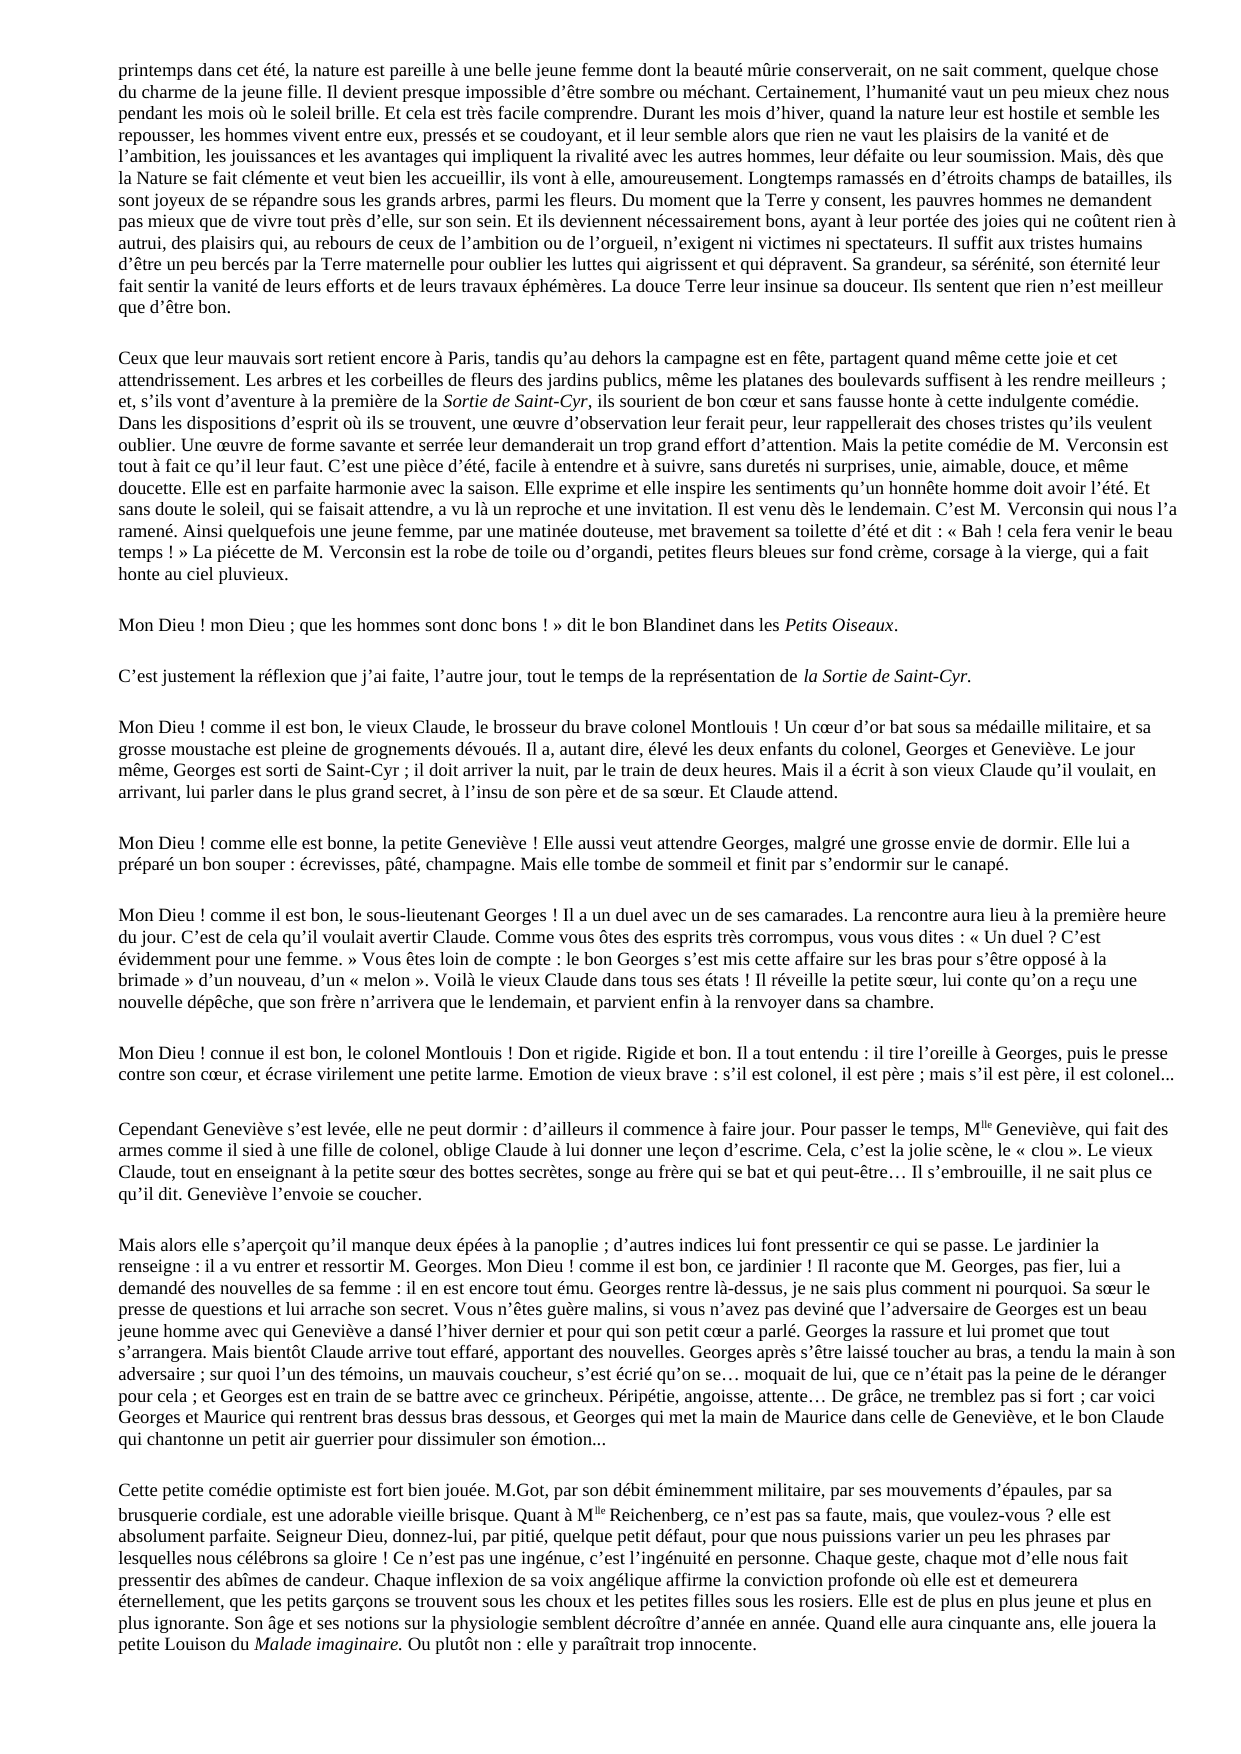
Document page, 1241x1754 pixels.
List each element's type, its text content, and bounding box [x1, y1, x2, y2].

text Mon Dieu ! comme il est bon, le vieux Claude, le brosseur du brave colonel Montlouis ! Un cœur d’or bat sous sa médaille militaire, et sa grosse moustache est pleine de grognements dévoués. Il a, autant dire, élevé les deux enfants du colonel, Georges et Geneviève. Le jour même, Georges est sorti de Saint-Cyr ; il doit arriver la nuit, par le train de deux heures. Mais il a écrit à son vieux Claude qu’il voulait, en arrivant, lui parler dans le plus grand secret, à l’insu de son père et de sa sœur. Et Claude attend. [118, 716, 1181, 802]
text Mon Dieu ! comme elle est bonne, la petite Geneviève ! Elle aussi veut attendre Georges, malgré une grosse envie de dormir. Elle lui a préparé un bon souper : écrevisses, pâté, champagne. Mais elle tombe de sommeil et finit par s’endormir sur le canapé. [118, 832, 1181, 875]
text C’est justement la réflexion que j’ai faite, l’autre jour, tout le temps de la représentation de la Sortie de Saint-Cyr. [118, 665, 1181, 687]
text Mon Dieu ! comme il est bon, le sous-lieutenant Georges ! Il a un duel avec un de ses camarades. La rencontre aura lieu à la première heure du jour. C’est de cela qu’il voulait avertir Claude. Comme vous ôtes des esprits très corrompus, vous vous dites : « Un duel ? C’est évidemment pour une femme. » Vous êtes loin de compte : le bon Georges s’est mis cette affaire sur les bras pour s’être opposé à la brimade » d’un nouveau, d’un « melon ». Voilà le vieux Claude dans tous ses états ! Il réveille la petite sœur, lui conte qu’on a reçu une nouvelle dépêche, que son frère n’arrivera que le lendemain, et parvient enfin à la renvoyer dans sa chambre. [118, 904, 1181, 1012]
text Mais alors elle s’aperçoit qu’il manque deux épées à la panoplie ; d’autres indices lui font pressentir ce qui se passe. Le jardinier la renseigne : il a vu entrer et ressortir M. Georges. Mon Dieu ! comme il est bon, ce jardinier ! Il raconte que M. Georges, pas fier, lui a demandé des nouvelles de sa femme : il en est encore tout ému. Georges rentre là-dessus, je ne sais plus comment ni pourquoi. Sa sœur le presse de questions et lui arrache son secret. Vous n’êtes guère malins, si vous n’avez pas deviné que l’adversaire de Georges est un beau jeune homme avec qui Geneviève a dansé l’hiver dernier et pour qui son petit cœur a parlé. Georges la rassure et lui promet que tout s’arrangera. Mais bientôt Claude arrive tout effaré, apportant des nouvelles. Georges après s’être laissé toucher au bras, a tendu la main à son adversaire ; sur quoi l’un des témoins, un mauvais coucheur, s’est écrié qu’on se… moquait de lui, que ce n’était pas la peine de le déranger pour cela ; et Georges est en train de se battre avec ce grincheux. Péripétie, angoisse, attente… De grâce, ne tremblez pas si fort ; car voici Georges et Maurice qui rentrent bras dessus bras dessous, et Georges qui met la main de Maurice dans celle de Geneviève, et le bon Claude qui chantonne un petit air guerrier pour dissimuler son émotion... [118, 1233, 1181, 1449]
text Cependant Geneviève s’est levée, elle ne peut dormir : d’ailleurs il commence à faire jour. Pour passer le temps, Mlle Geneviève, qui fait des armes comme il sied à une fille de colonel, oblige Claude à lui donner une leçon d’escrime. Cela, c’est la jolie scène, le « clou ». Le vieux Claude, tout en enseignant à la petite sœur des bottes secrètes, songe au frère qui se bat et qui peut-être… Il s’embrouille, il ne sait plus ce qu’il dit. Geneviève l’envoie se coucher. [118, 1114, 1181, 1204]
text printemps dans cet été, la nature est pareille à une belle jeune femme dont la beauté mûrie conserverait, on ne sait comment, quelque chose du charme de la jeune fille. Il devient presque impossible d’être sombre ou méchant. Certainement, l’humanité vaut un peu mieux chez nous pendant les mois où le soleil brille. Et cela est très facile comprendre. Durant les mois d’hiver, quand la nature leur est hostile et semble les repousser, les hommes vivent entre eux, pressés et se coudoyant, et il leur semble alors que rien ne vaut les plaisirs de la vanité et de l’ambition, les jouissances et les avantages qui impliquent la rivalité avec les autres hommes, leur défaite ou leur soumission. Mais, dès que la Nature se fait clémente et veut bien les accueillir, ils vont à elle, amoureusement. Longtemps ramassés en d’étroits champs de batailles, ils sont joyeux de se répandre sous les grands arbres, parmi les fleurs. Du moment que la Terre y consent, les pauvres hommes ne demandent pas mieux que de vivre tout près d’elle, sur son sein. Et ils deviennent nécessairement bons, ayant à leur portée des joies qui ne coûtent rien à autrui, des plaisirs qui, au rebours de ceux de l’ambition ou de l’orgueil, n’exigent ni victimes ni spectateurs. Il suffit aux tristes humains d’être un peu bercés par la Terre maternelle pour oublier les luttes qui aigrissent et qui dépravent. Sa grandeur, sa sérénité, son éternité leur fait sentir la vanité de leurs efforts et de leurs travaux éphémères. La douce Terre leur insinue sa douceur. Ils sentent que rien n’est meilleur que d’être bon. [118, 59, 1181, 318]
text Cette petite comédie optimiste est fort bien jouée. M.Got, par son débit éminemment militaire, par ses mouvements d’épaules, par sa brusquerie cordiale, est une adorable vieille brisque. Quant à Mlle Reichenberg, ce n’est pas sa faute, mais, que voulez-vous ? elle est absolument parfaite. Seigneur Dieu, donnez-lui, par pitié, quelque petit défaut, pour que nous puissions varier un peu les phrases par lesquelles nous célébrons sa gloire ! Ce n’est pas une ingénue, c’est l’ingénuité en personne. Chaque geste, chaque mot d’elle nous fait pressentir des abîmes de candeur. Chaque inflexion de sa voix angélique affirme la conviction profonde où elle est et demeurera éternellement, que les petits garçons se trouvent sous les choux et les petites filles sous les rosiers. Elle est de plus en plus jeune et plus en plus ignorante. Son âge et ses notions sur la physiologie semblent décroître d’année en année. Quand elle aura cinquante ans, elle jouera la petite Louison du Malade imaginaire. Ou plutôt non : elle y paraîtrait trop innocente. [118, 1479, 1181, 1655]
text Ceux que leur mauvais sort retient encore à Paris, tandis qu’au dehors la campagne est en fête, partagent quand même cette joie et cet attendrissement. Les arbres et les corbeilles de fleurs des jardins publics, même les platanes des boulevards suffisent à les rendre meilleurs ; et, s’ils vont d’aventure à la première de la Sortie de Saint-Cyr, ils sourient de bon cœur et sans fausse honte à cette indulgente comédie. Dans les dispositions d’esprit où ils se trouvent, une œuvre d’observation leur ferait peur, leur rappellerait des choses tristes qu’ils veulent oublier. Une œuvre de forme savante et serrée leur demanderait un trop grand effort d’attention. Mais la petite comédie de M. Verconsin est tout à fait ce qu’il leur faut. C’est une pièce d’été, facile à entendre et à suivre, sans duretés ni surprises, unie, aimable, douce, et même doucette. Elle est en parfaite harmonie avec la saison. Elle exprime et elle inspire les sentiments qu’un honnête homme doit avoir l’été. Et sans doute le soleil, qui se faisait attendre, a vu là un reproche et une invitation. Il est venu dès le lendemain. C’est M. Verconsin qui nous l’a ramené. Ainsi quelquefois une jeune femme, par une matinée douteuse, met bravement sa toilette d’été et dit : « Bah ! cela fera venir le beau temps ! » La piécette de M. Verconsin est la robe de toile ou d’organdi, petites fleurs bleues sur fond crème, corsage à la vierge, qui a fait honte au ciel pluvieux. [118, 347, 1181, 584]
text Mon Dieu ! mon Dieu ; que les hommes sont donc bons ! » dit le bon Blandinet dans les Petits Oiseaux. [118, 614, 1181, 636]
text Mon Dieu ! connue il est bon, le colonel Montlouis ! Don et rigide. Rigide et bon. Il a tout entendu : il tire l’oreille à Georges, puis le presse contre son cœur, et écrase virilement une petite larme. Emotion de vieux brave : s’il est colonel, il est père ; mais s’il est père, il est colonel... [118, 1042, 1181, 1085]
